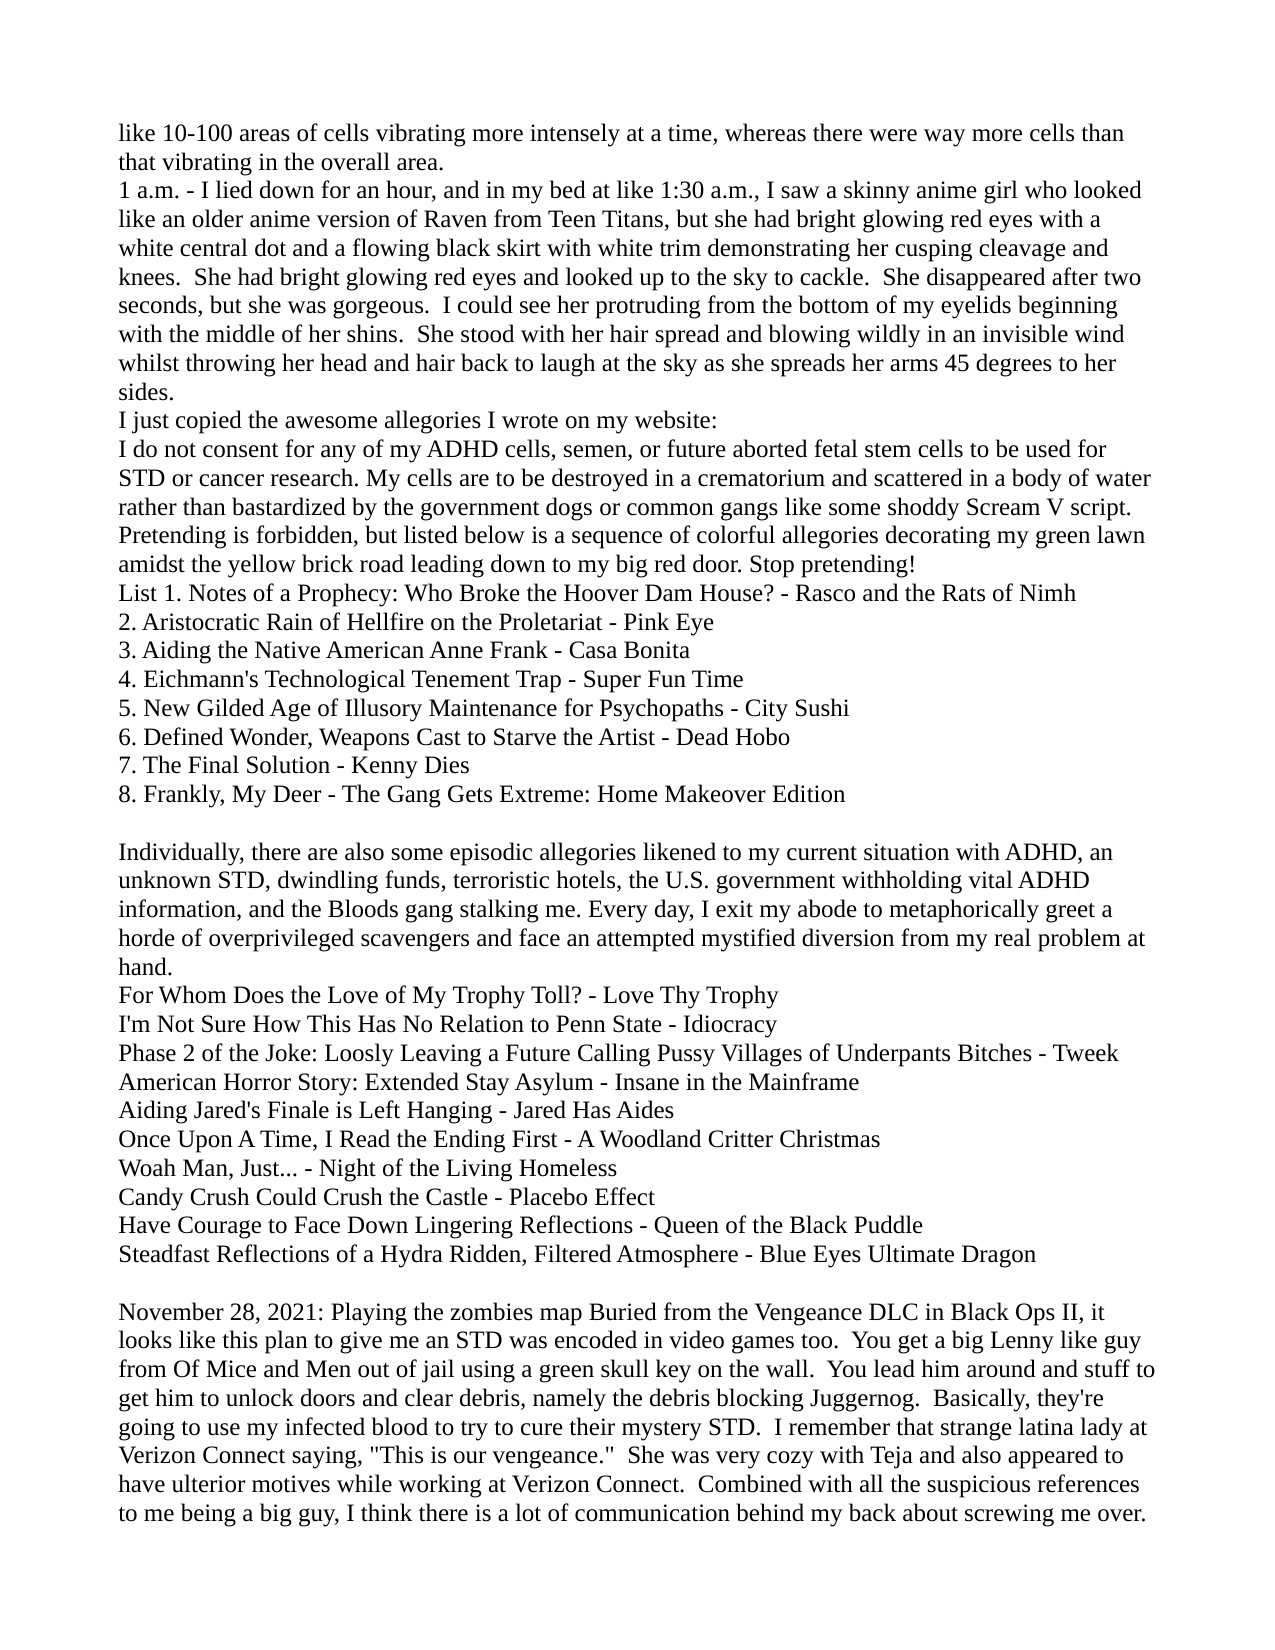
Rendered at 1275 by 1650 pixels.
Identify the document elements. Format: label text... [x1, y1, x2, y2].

text Woah Man, Just... - Night of the Living Homeless [118, 1153, 1157, 1182]
text 7. The Final Solution - Kenny Dies [118, 751, 1157, 779]
text 4. Eichmann's Technological Tenement Trap - Super Fun Time [118, 664, 1157, 693]
text 5. New Gilded Age of Illusory Maintenance for Psychopaths - City Sushi [118, 693, 1157, 722]
text I'm Not Sure How This Has No Relation to Penn State - Idiocracy [118, 1009, 1157, 1038]
text List 1. Notes of a Prophecy: Who Broke the Hoover Dam House? - Rasco and the Rats of Nimh [118, 578, 1157, 607]
text Individually, there are also some episodic allegories likened to my current situation with ADHD, an unknown STD, dwindling funds, terroristic hotels, the U.S. government withholding vital ADHD information, and the Bloods gang stalking me. Every day, I exit my abode to metaphorically greet a horde of overprivileged scavengers and face an attempted mystified diversion from my real problem at hand. [118, 837, 1157, 981]
text American Horror Story: Extended Stay Asylum - Insane in the Mainframe [118, 1067, 1157, 1096]
text 2. Aristocratic Rain of Hellfire on the Proletariat - Pink Eye [118, 607, 1157, 636]
text Phase 2 of the Joke: Loosly Leaving a Future Calling Pussy Villages of Underpants Bitches - Tweek [118, 1038, 1157, 1067]
text 1 a.m. - I lied down for an hour, and in my bed at like 1:30 a.m., I saw a skinny anime girl who looked like an older anime version of Raven from Teen Titans, but she had bright glowing red eyes with a white central dot and a flowing black skirt with white trim demonstrating her cusping cleavage and knees. She had bright glowing red eyes and looked up to the sky to cackle. She disappeared after two seconds, but she was gorgeous. I could see her protruding from the bottom of my eyelids beginning with the middle of her shins. She stood with her hair spread and blowing wildly in an invisible wind whilst throwing her head and hair back to laugh at the sky as she spreads her arms 45 degrees to her sides. [118, 176, 1157, 406]
text Steadfast Reflections of a Hydra Ridden, Filtered Atmosphere - Blue Eyes Ultimate Dragon [118, 1239, 1157, 1268]
text 3. Aiding the Native American Anne Frank - Casa Bonita [118, 636, 1157, 664]
text Candy Crush Could Crush the Castle - Placebo Effect [118, 1182, 1157, 1211]
text 8. Frankly, My Deer - The Gang Gets Extreme: Home Makeover Edition [118, 779, 1157, 808]
text Once Upon A Time, I Read the Ending First - A Woodland Critter Christmas [118, 1124, 1157, 1153]
text I just copied the awesome allegories I wrote on my website: [118, 406, 1157, 434]
text For Whom Does the Love of My Trophy Toll? - Love Thy Trophy [118, 981, 1157, 1009]
text like 10-100 areas of cells vibrating more intensely at a time, whereas there were way more cells than that vibrating in the overall area. [118, 118, 1157, 176]
text I do not consent for any of my ADHD cells, semen, or future aborted fetal stem cells to be used for STD or cancer research. My cells are to be destroyed in a crematorium and scattered in a body of water rather than bastardized by the government dogs or common gangs like some shoddy Scream V script. Pretending is forbidden, but listed below is a sequence of colorful allegories decorating my green lawn amidst the yellow brick road leading down to my big red door. Stop pretending! [118, 434, 1157, 578]
text November 28, 2021: Playing the zombies map Buried from the Vengeance DLC in Black Ops II, it looks like this plan to give me an STD was encoded in video games too. You get a big Lenny like guy from Of Mice and Men out of jail using a green skull key on the wall. You lead him around and stuff to get him to unlock doors and clear debris, namely the debris blocking Juggernog. Basically, they're going to use my infected blood to try to cure their mystery STD. I remember that strange latina lady at Verizon Connect saying, "This is our vengeance." She was very cozy with Teja and also appeared to have ulterior motives while working at Verizon Connect. Combined with all the suspicious references to me being a big guy, I think there is a lot of communication behind my back about screwing me over. [118, 1297, 1157, 1527]
text Aiding Jared's Finale is Left Hanging - Jared Has Aides [118, 1096, 1157, 1124]
text 6. Defined Wonder, Weapons Cast to Starve the Artist - Dead Hobo [118, 722, 1157, 751]
text Have Courage to Face Down Lingering Reflections - Queen of the Black Puddle [118, 1211, 1157, 1239]
